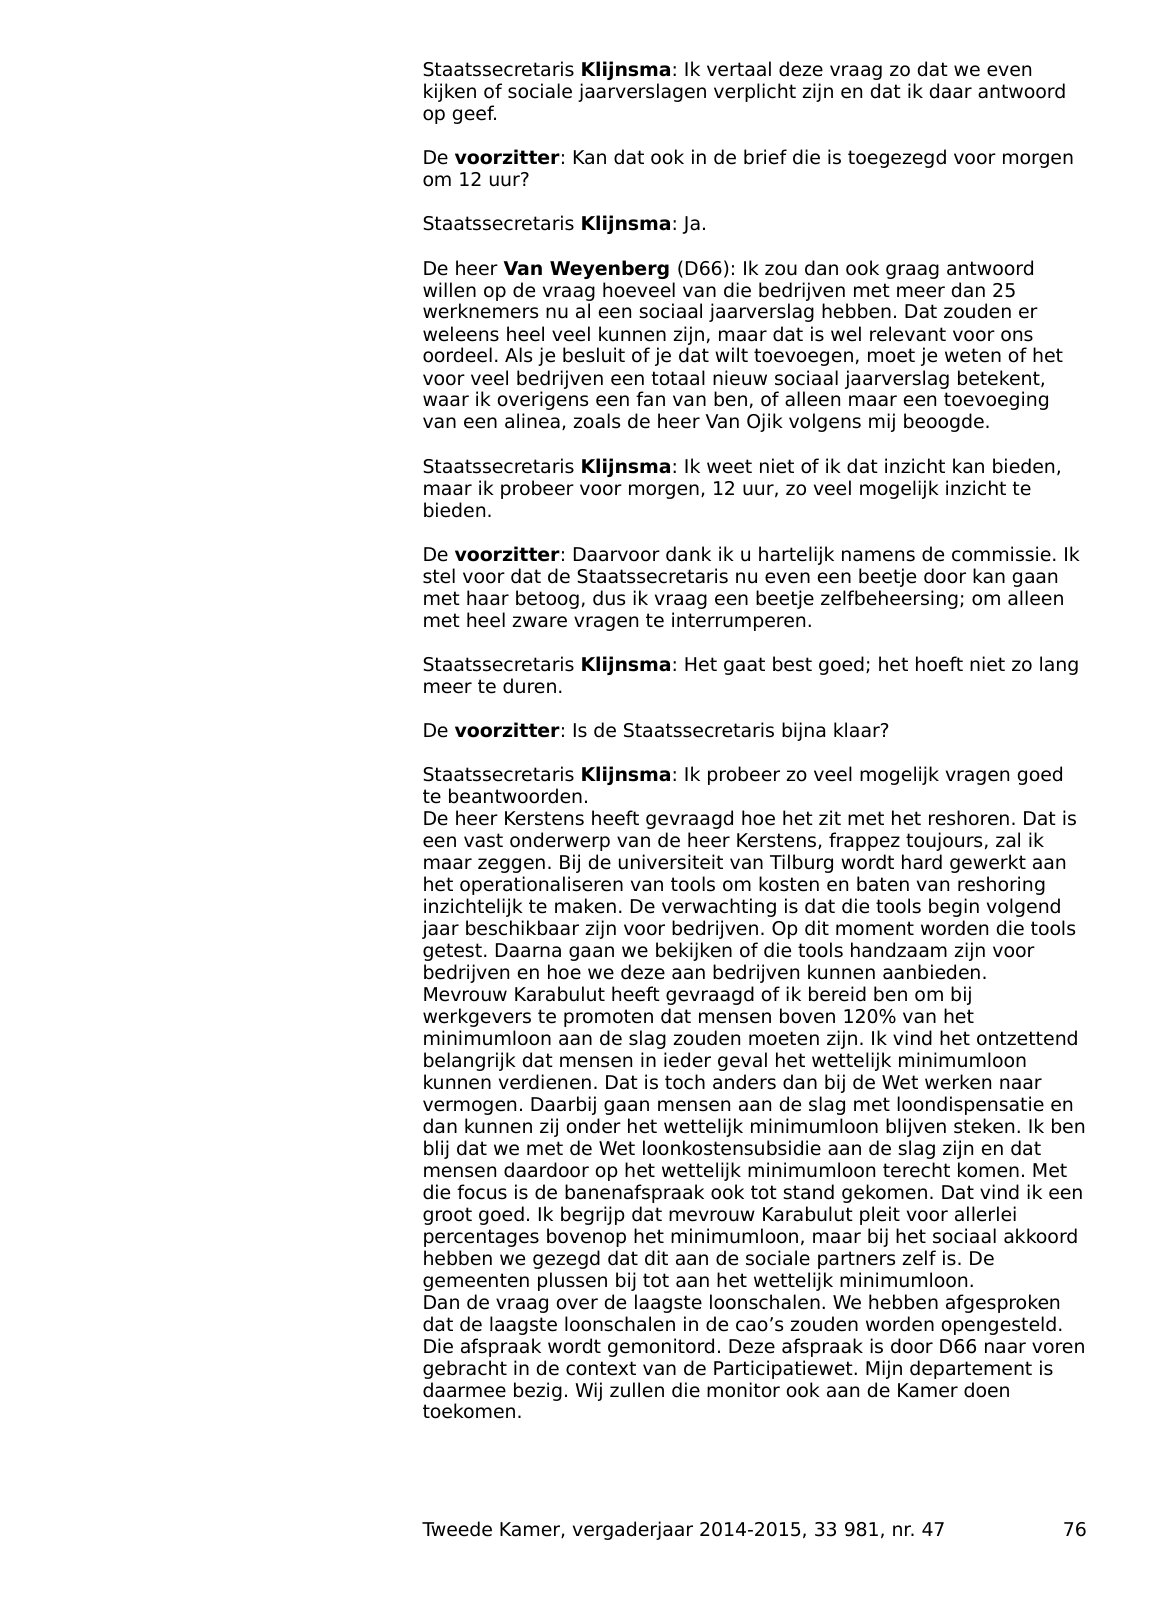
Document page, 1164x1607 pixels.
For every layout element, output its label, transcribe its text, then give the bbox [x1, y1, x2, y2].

text De voorzitter: Is de Staatssecretaris bijna klaar? [422, 720, 1087, 742]
text De heer Kerstens heeft gevraagd hoe het zit met het reshoren. Dat is een vast onderwerp van de heer Kerstens, frappez toujours, zal ik maar zeggen. Bij de universiteit van Tilburg wordt hard gewerkt aan het operationaliseren van tools om kosten en baten van reshoring inzichtelijk te maken. De verwachting is dat die tools begin volgend jaar beschikbaar zijn voor bedrijven. Op dit moment worden die tools getest. Daarna gaan we bekijken of die tools handzaam zijn voor bedrijven en hoe we deze aan bedrijven kunnen aanbieden. [422, 808, 1087, 984]
text De voorzitter: Kan dat ook in de brief die is toegezegd voor morgen om 12 uur? [422, 147, 1087, 191]
text Dan de vraag over de laagste loonschalen. We hebben afgesproken dat de laagste loonschalen in de cao’s zouden worden opengesteld. Die afspraak wordt gemonitord. Deze afspraak is door D66 naar voren gebracht in de context van de Participatiewet. Mijn departement is daarmee bezig. Wij zullen die monitor ook aan de Kamer doen toekomen. [422, 1292, 1087, 1423]
text Staatssecretaris Klijnsma: Ik weet niet of ik dat inzicht kan bieden, maar ik probeer voor morgen, 12 uur, zo veel mogelijk inzicht te bieden. [422, 456, 1087, 521]
text Mevrouw Karabulut heeft gevraagd of ik bereid ben om bij werkgevers te promoten dat mensen boven 120% van het minimumloon aan de slag zouden moeten zijn. Ik vind het ontzettend belangrijk dat mensen in ieder geval het wettelijk minimumloon kunnen verdienen. Dat is toch anders dan bij de Wet werken naar vermogen. Daarbij gaan mensen aan de slag met loondispensatie en dan kunnen zij onder het wettelijk minimumloon blijven steken. Ik ben blij dat we met de Wet loonkostensubsidie aan de slag zijn en dat mensen daardoor op het wettelijk minimumloon terecht komen. Met die focus is de banenafspraak ook tot stand gekomen. Dat vind ik een groot goed. Ik begrijp dat mevrouw Karabulut pleit voor allerlei percentages bovenop het minimumloon, maar bij het sociaal akkoord hebben we gezegd dat dit aan de sociale partners zelf is. De gemeenten plussen bij tot aan het wettelijk minimumloon. [422, 984, 1087, 1292]
text Staatssecretaris Klijnsma: Het gaat best goed; het hoeft niet zo lang meer te duren. [422, 654, 1087, 698]
text De voorzitter: Daarvoor dank ik u hartelijk namens de commissie. Ik stel voor dat de Staatssecretaris nu even een beetje door kan gaan met haar betoog, dus ik vraag een beetje zelfbeheersing; om alleen met heel zware vragen te interrumperen. [422, 544, 1087, 632]
text Staatssecretaris Klijnsma: Ik vertaal deze vraag zo dat we even kijken of sociale jaarverslagen verplicht zijn en dat ik daar antwoord op geef. [422, 59, 1087, 125]
text De heer Van Weyenberg (D66): Ik zou dan ook graag antwoord willen op de vraag hoeveel van die bedrijven met meer dan 25 werknemers nu al een sociaal jaarverslag hebben. Dat zouden er weleens heel veel kunnen zijn, maar dat is wel relevant voor ons oordeel. Als je besluit of je dat wilt toevoegen, moet je weten of het voor veel bedrijven een totaal nieuw sociaal jaarverslag betekent, waar ik overigens een fan van ben, of alleen maar een toevoeging van een alinea, zoals de heer Van Ojik volgens mij beoogde. [422, 257, 1087, 433]
text Staatssecretaris Klijnsma: Ja. [422, 213, 1087, 235]
text Staatssecretaris Klijnsma: Ik probeer zo veel mogelijk vragen goed te beantwoorden. [422, 764, 1087, 808]
